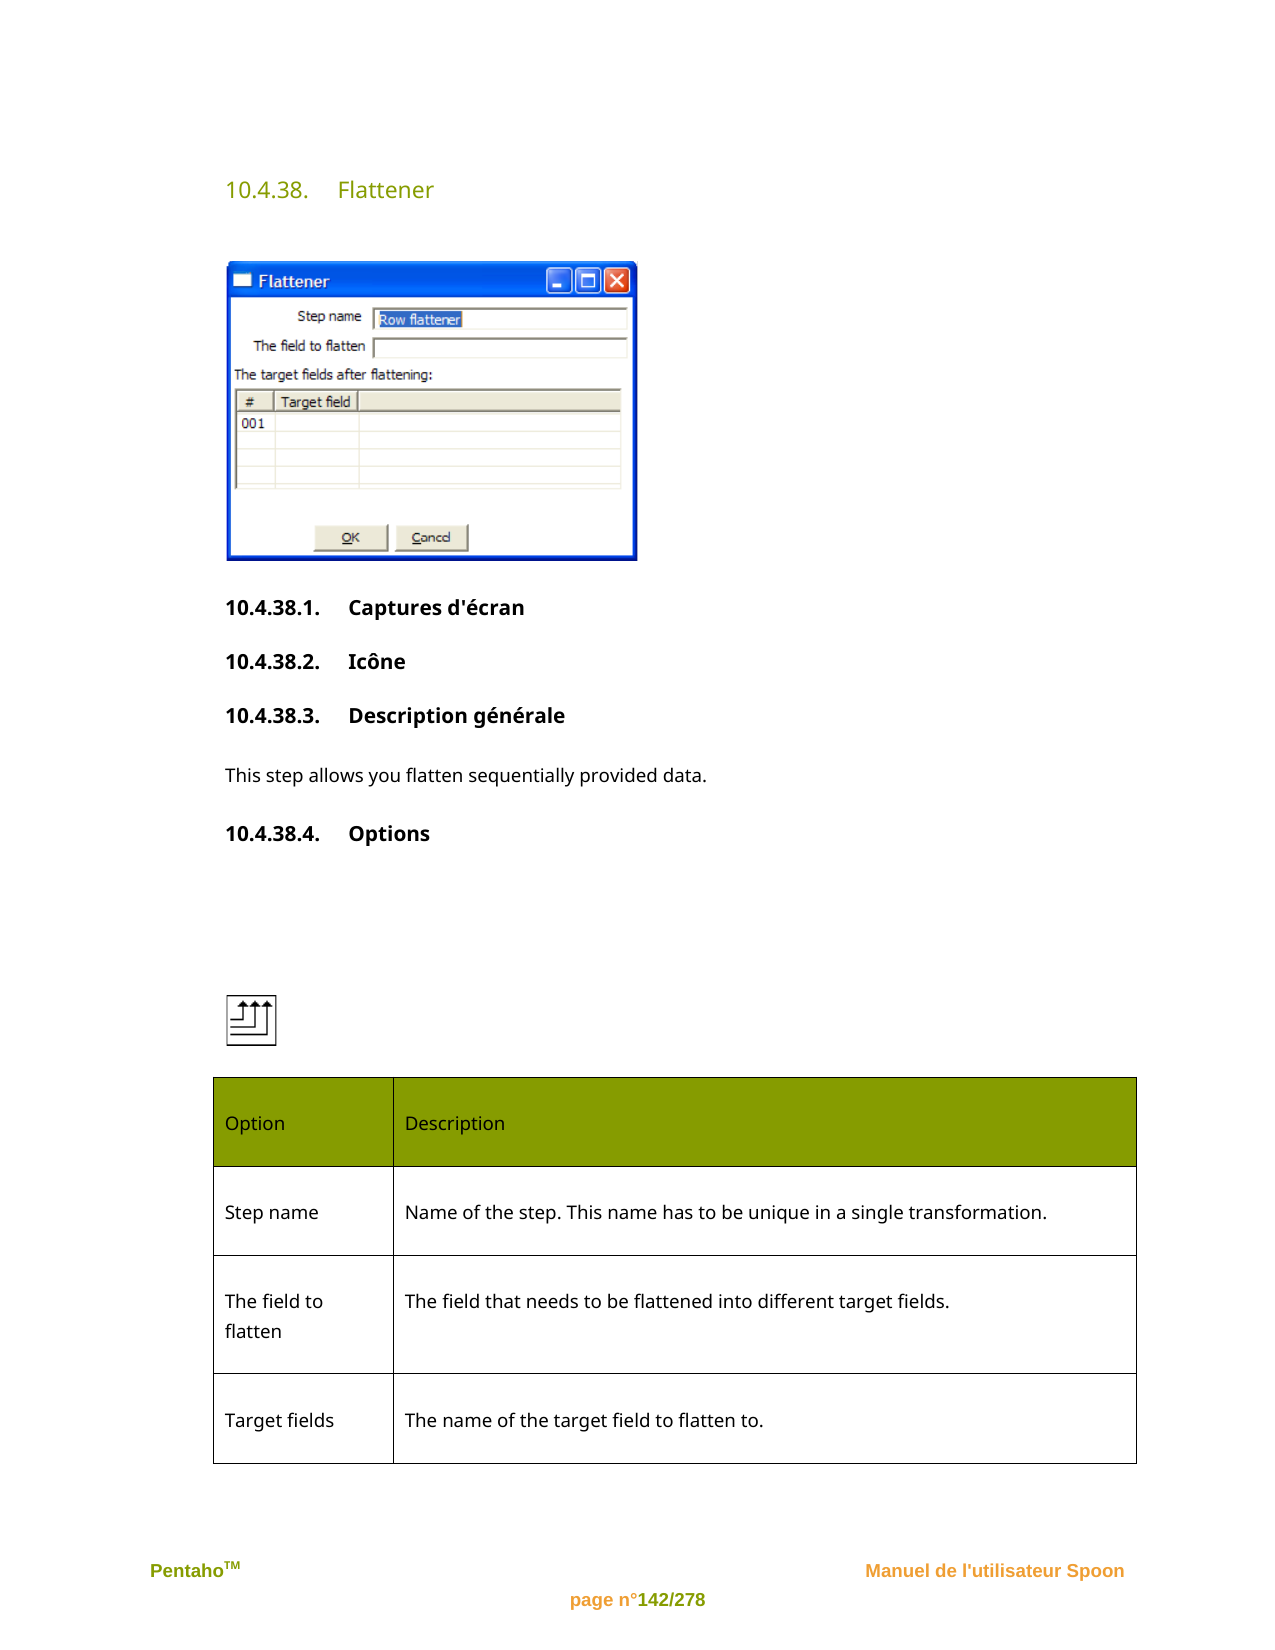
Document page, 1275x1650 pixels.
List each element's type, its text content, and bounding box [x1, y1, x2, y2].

subtitle Options [225, 818, 1125, 847]
table_cell Target fields [214, 1374, 393, 1462]
table_cell The field to flatten [214, 1256, 393, 1373]
table_cell The name of the target field to flatten to. [394, 1374, 1136, 1462]
picture [226, 995, 277, 1046]
table_header Description [394, 1078, 1136, 1166]
table_cell Step name [214, 1167, 393, 1255]
table_header Option [214, 1078, 393, 1166]
text This step allows you flatten sequentially provided data. [225, 759, 1125, 788]
subtitle Icône [225, 646, 1125, 675]
subtitle Flattener [225, 175, 1125, 204]
subtitle Captures d'écran [225, 229, 1125, 621]
subtitle Description générale [225, 700, 1125, 729]
table_cell Name of the step. This name has to be unique in a single transformation. [394, 1167, 1136, 1255]
table_cell The field that needs to be flattened into different target fields. [394, 1256, 1136, 1373]
